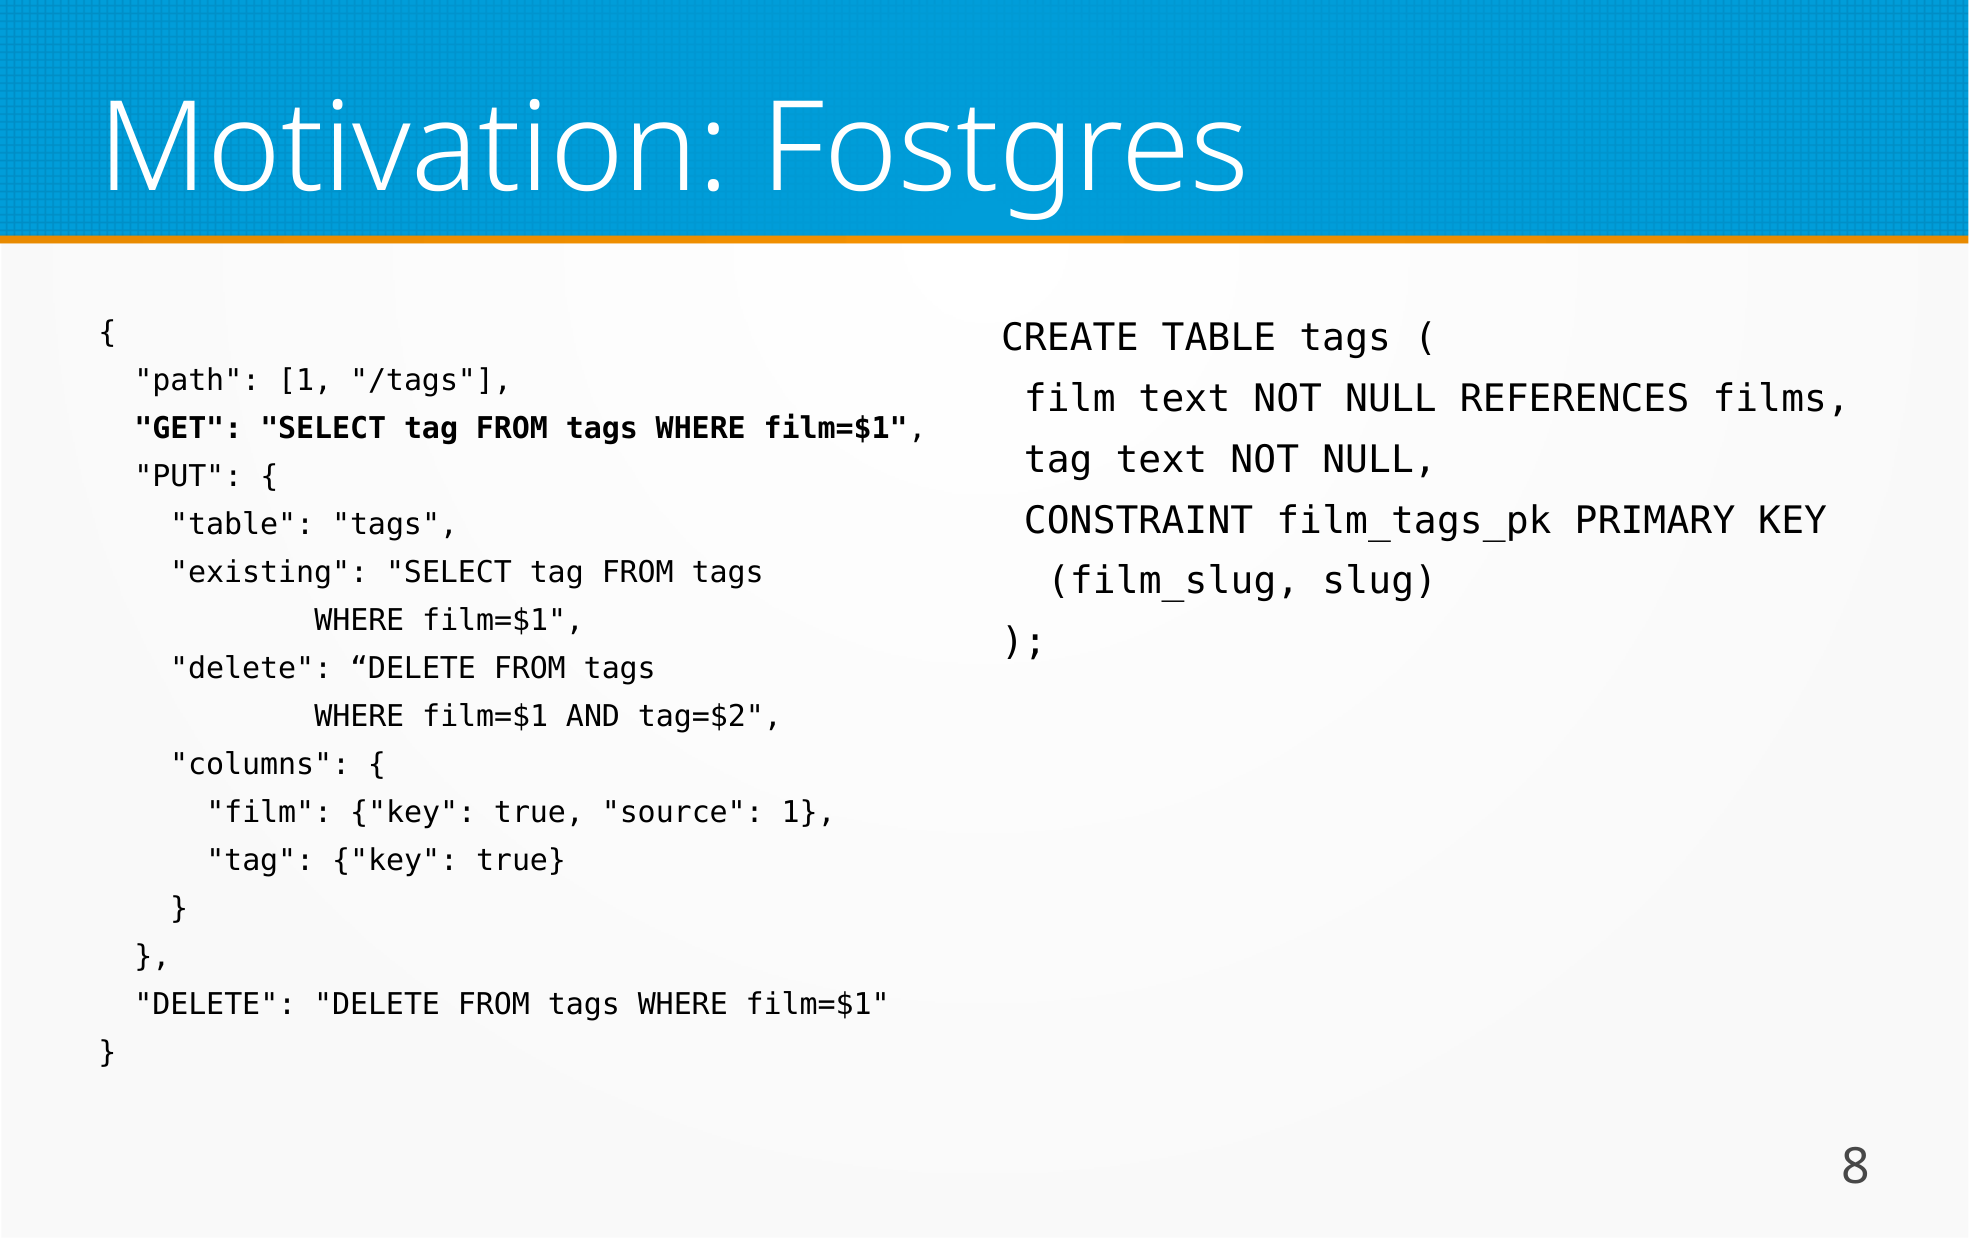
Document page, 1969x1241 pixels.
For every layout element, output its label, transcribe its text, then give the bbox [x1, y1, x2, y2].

picture [0, 236, 1969, 1241]
list CREATE TABLE tags ( film text NOT NULL REFERENCES films, tag text NOT NULL, CONSTRAINT film_tags_pk PRIMARY KEY (film_slug, slug) ); [1001, 315, 1861, 680]
title Motivation: Fostgres [98, 19, 1870, 227]
list { "path": [1, "/tags"], "GET": "SELECT tag FROM tags WHERE film=$1", "PUT": { "table": "tags", "existing": "SELECT tag FROM tags WHERE film=$1", "delete": “DELETE FROM tags WHERE film=$1 AND tag=$2", "columns": { "film": {"key": true, "source": 1}, "tag": {"key": true} } }, "DELETE": "DELETE FROM tags WHERE film=$1" } [98, 315, 958, 1081]
